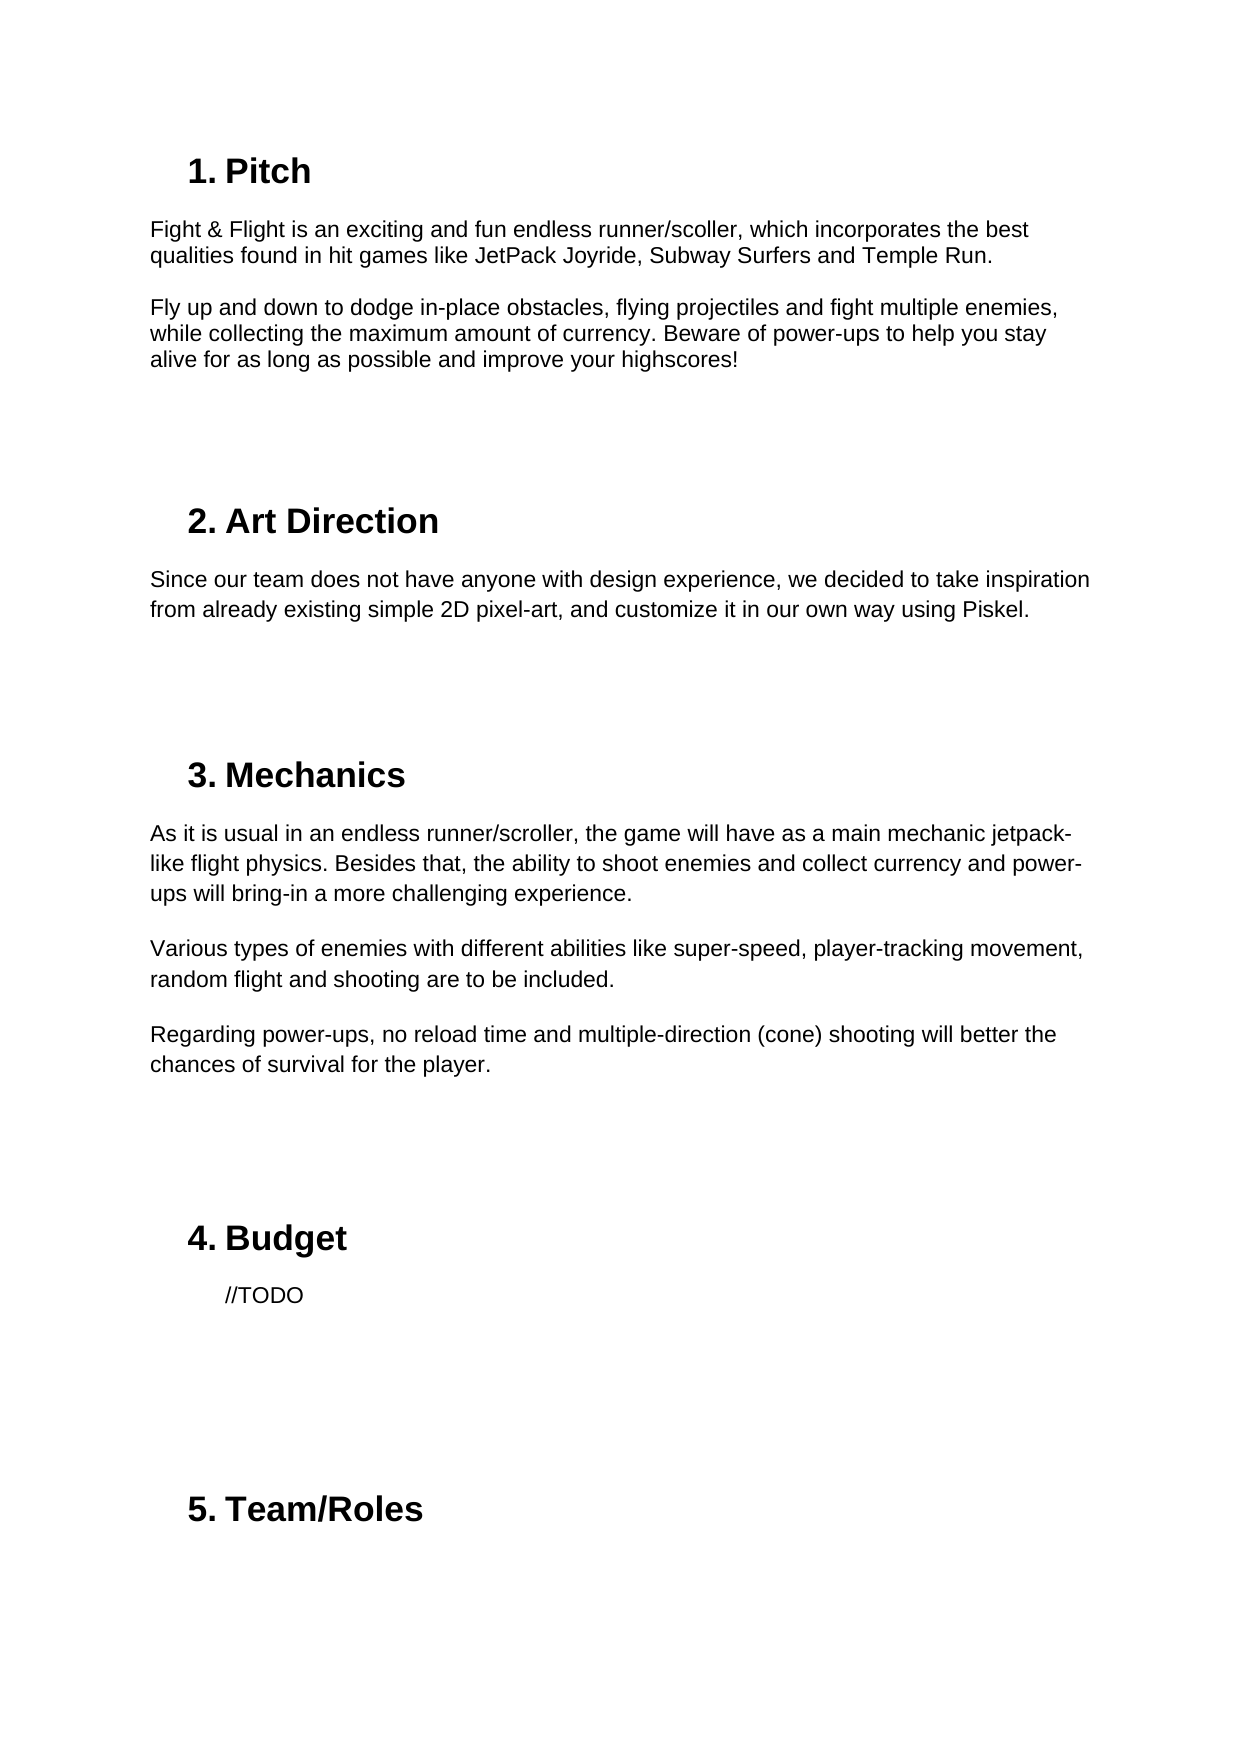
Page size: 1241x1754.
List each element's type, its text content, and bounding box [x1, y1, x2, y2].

list Budget [187, 1217, 1090, 1257]
text //TODO [225, 1282, 1090, 1309]
text Fly up and down to dodge in-place obstacles, flying projectiles and fight multiple enemies, while collecting the maximum amount of currency. Beware of power-ups to help you stay alive for as long as possible and improve your highscores! [150, 293, 1090, 372]
text Regarding power-ups, no reload time and multiple-direction (cone) shooting will better the chances of survival for the player. [150, 1021, 1090, 1077]
list Art Direction [187, 500, 1090, 541]
list Mechanics [187, 754, 1090, 795]
text Various types of enemies with different abilities like super-speed, player-tracking movement, random flight and shooting are to be included. [150, 935, 1090, 992]
text Since our team does not have anyone with design experience, we decided to take inspiration from already existing simple 2D pixel-art, and customize it in our own way using Piskel. [150, 566, 1090, 622]
subtitle Pitch [187, 150, 1090, 191]
list Team/Roles [187, 1488, 1090, 1528]
text As it is usual in an endless runner/scroller, the game will have as a main mechanic jetpack-like flight physics. Besides that, the ability to shoot enemies and collect currency and power-ups will bring-in a more challenging experience. [150, 820, 1090, 907]
text Fight & Flight is an exciting and fun endless runner/scoller, which incorporates the best qualities found in hit games like JetPack Joyride, Subway Surfers and Temple Run. [150, 216, 1090, 268]
